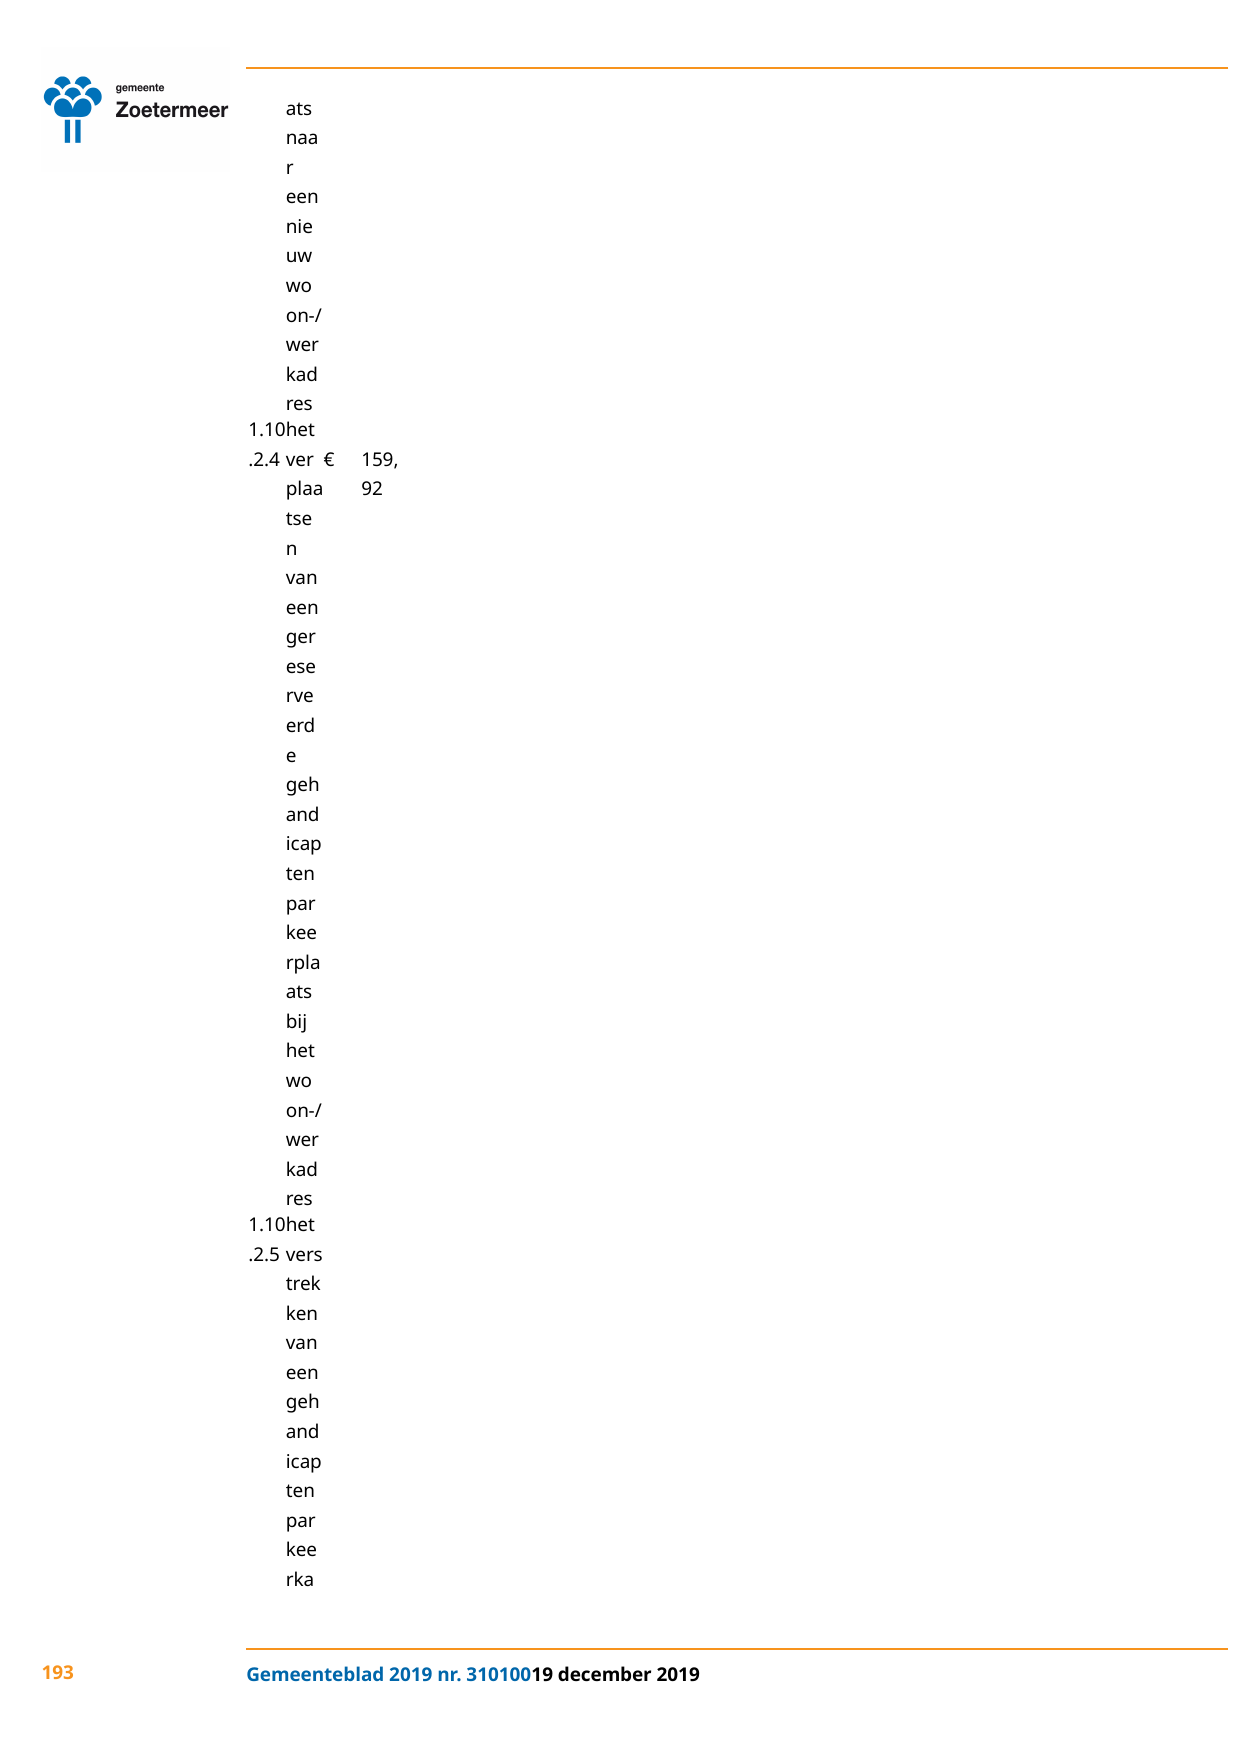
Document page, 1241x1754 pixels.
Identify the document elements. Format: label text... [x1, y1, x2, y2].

table_cell het verplaatsen van een gereserveerde gehandicaptenparkeerplaats bij het woon-/werkadres [286, 416, 323, 1211]
table_cell [323, 1211, 361, 1592]
table_cell 159,92 [361, 416, 398, 1211]
table_cell [361, 1211, 398, 1592]
table_cell 1.10.2.5 [248, 1211, 286, 1592]
table_cell het verstrekken van een gehandicaptenparkeerka [286, 1211, 323, 1592]
table_cell 1.10.2.4 [248, 416, 286, 1211]
table_cell ats naar een nieuw woon-/ werkadres [286, 95, 323, 416]
picture [41, 47, 231, 172]
table_cell [248, 95, 286, 416]
table_cell € [323, 416, 361, 1211]
table_cell [323, 95, 361, 416]
table_cell [361, 95, 398, 416]
